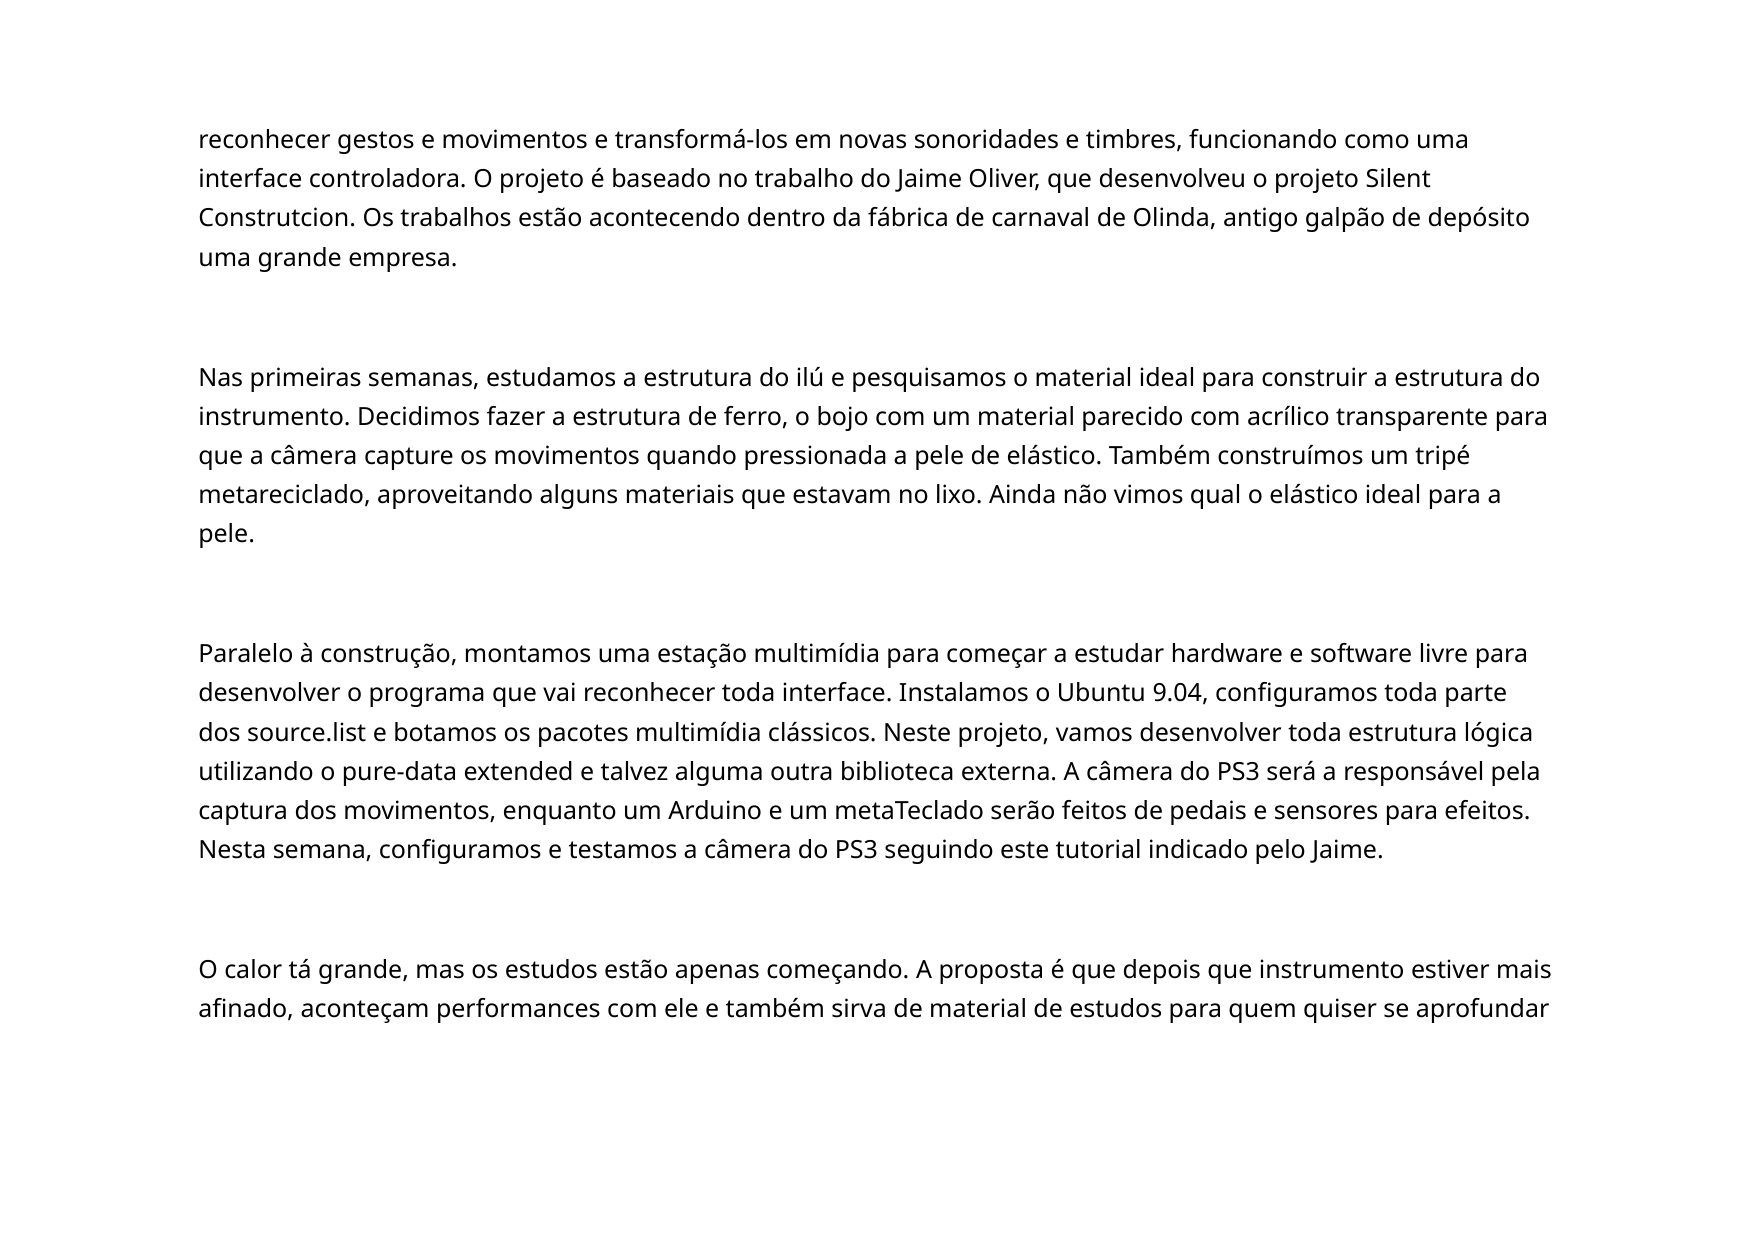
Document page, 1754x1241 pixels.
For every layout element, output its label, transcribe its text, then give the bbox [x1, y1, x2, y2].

text Nas primeiras semanas, estudamos a estrutura do ilú e pesquisamos o material ideal para construir a estrutura do instrumento. Decidimos fazer a estrutura de ferro, o bojo com um material parecido com acrílico transparente para que a câmera capture os movimentos quando pressionada a pele de elástico. Também construímos um tripé metareciclado, aproveitando alguns materiais que estavam no lixo. Ainda não vimos qual o elástico ideal para a pele. [198, 359, 1556, 550]
text reconhecer gestos e movimentos e transformá-los em novas sonoridades e timbres, funcionando como uma interface controladora. O projeto é baseado no trabalho do Jaime Oliver, que desenvolveu o projeto Silent Construtcion. Os trabalhos estão acontecendo dentro da fábrica de carnaval de Olinda, antigo galpão de depósito uma grande empresa. [198, 122, 1556, 273]
text Paralelo à construção, montamos uma estação multimídia para começar a estudar hardware e software livre para desenvolver o programa que vai reconhecer toda interface. Instalamos o Ubuntu 9.04, configuramos toda parte dos source.list e botamos os pacotes multimídia clássicos. Neste projeto, vamos desenvolver toda estrutura lógica utilizando o pure-data extended e talvez alguma outra biblioteca externa. A câmera do PS3 será a responsável pela captura dos movimentos, enquanto um Arduino e um metaTeclado serão feitos de pedais e sensores para efeitos. Nesta semana, configuramos e testamos a câmera do PS3 seguindo este tutorial indicado pelo Jaime. [198, 636, 1556, 866]
text O calor tá grande, mas os estudos estão apenas começando. A proposta é que depois que instrumento estiver mais afinado, aconteçam performances com ele e também sirva de material de estudos para quem quiser se aprofundar [198, 952, 1556, 1025]
